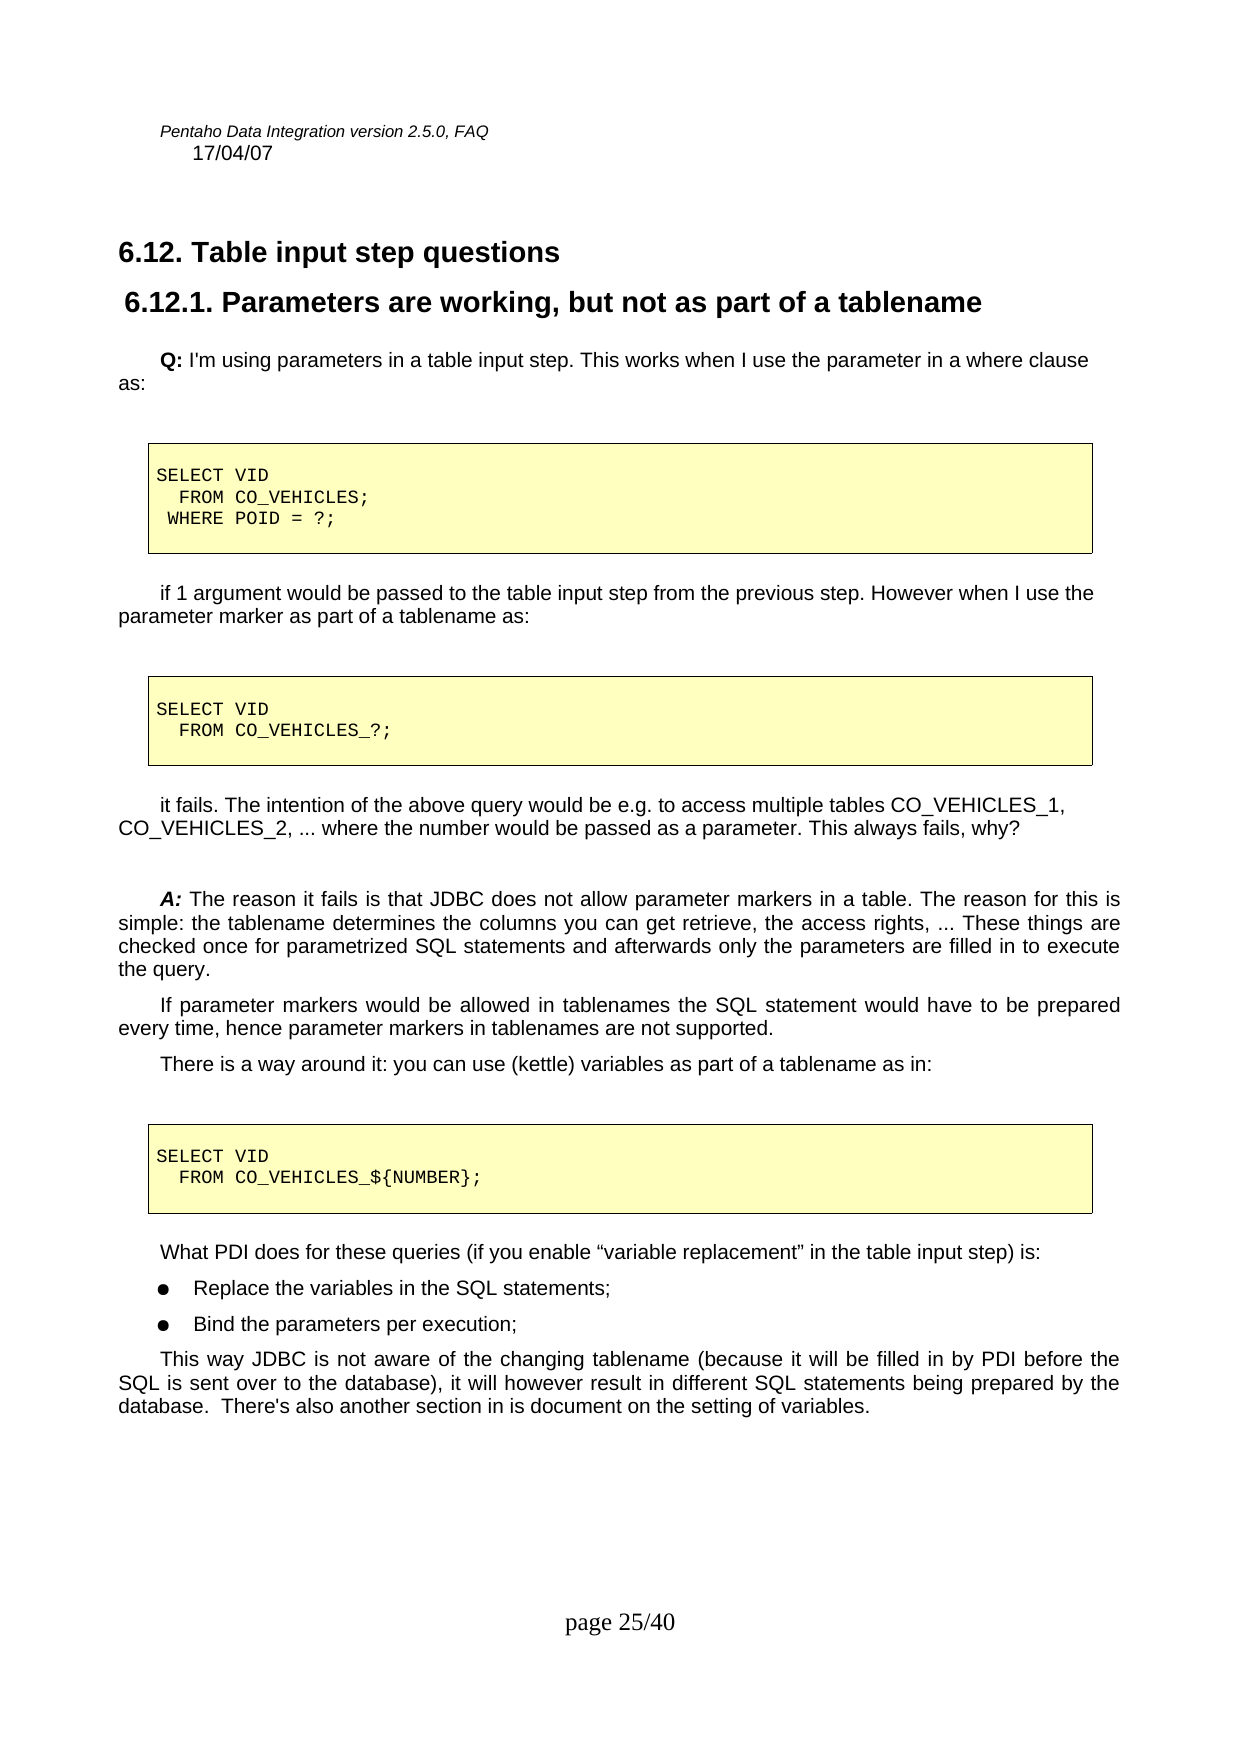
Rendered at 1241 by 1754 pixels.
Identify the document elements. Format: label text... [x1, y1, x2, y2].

text SELECT VID [149, 1145, 1092, 1166]
text If parameter markers would be allowed in tablenames the SQL statement would have to be prepared every time, hence parameter markers in tablenames are not supported. [118, 993, 1122, 1040]
text FROM CO_VEHICLES_${NUMBER}; [149, 1166, 1092, 1187]
text This way JDBC is not aware of the changing tablename (because it will be filled in by PDI before the SQL is sent over to the database), it will however result in different SQL statements being prepared by the database. There's also another section in is document on the setting of variables. [118, 1348, 1122, 1418]
list Bind the parameters per execution; [156, 1312, 1122, 1336]
text if 1 argument would be passed to the table input step from the previous step. However when I use the parameter marker as part of a tablename as: [118, 581, 1122, 628]
list Replace the variables in the SQL statements; [156, 1277, 1122, 1300]
subtitle Table input step questions [118, 236, 1122, 268]
text FROM CO_VEHICLES_?; [149, 718, 1092, 740]
text There is a way around it: you can use (kettle) variables as part of a tablename as in: [118, 1052, 1122, 1075]
text WHERE POID = ?; [149, 507, 1092, 528]
subtitle Parameters are working, but not as part of a tablename [124, 286, 1122, 319]
text SELECT VID [149, 697, 1092, 718]
text it fails. The intention of the above query would be e.g. to access multiple tables CO_VEHICLES_1, CO_VEHICLES_2, ... where the number would be passed as a parameter. This always fails, why? [118, 793, 1122, 839]
text What PDI does for these queries (if you enable “variable replacement” in the table input step) is: [118, 1241, 1122, 1264]
text SELECT VID [149, 464, 1092, 485]
text A: The reason it fails is that JDBC does not allow parameter markers in a table. The reason for this is simple: the tablename determines the columns you can get retrieve, the access rights, ... These things are checked once for parametrized SQL statements and afterwards only the parameters are filled in to execute the query. [118, 888, 1122, 981]
text Q: I'm using parameters in a table input step. This works when I use the parameter in a where clause as: [118, 348, 1122, 394]
text FROM CO_VEHICLES; [149, 485, 1092, 507]
